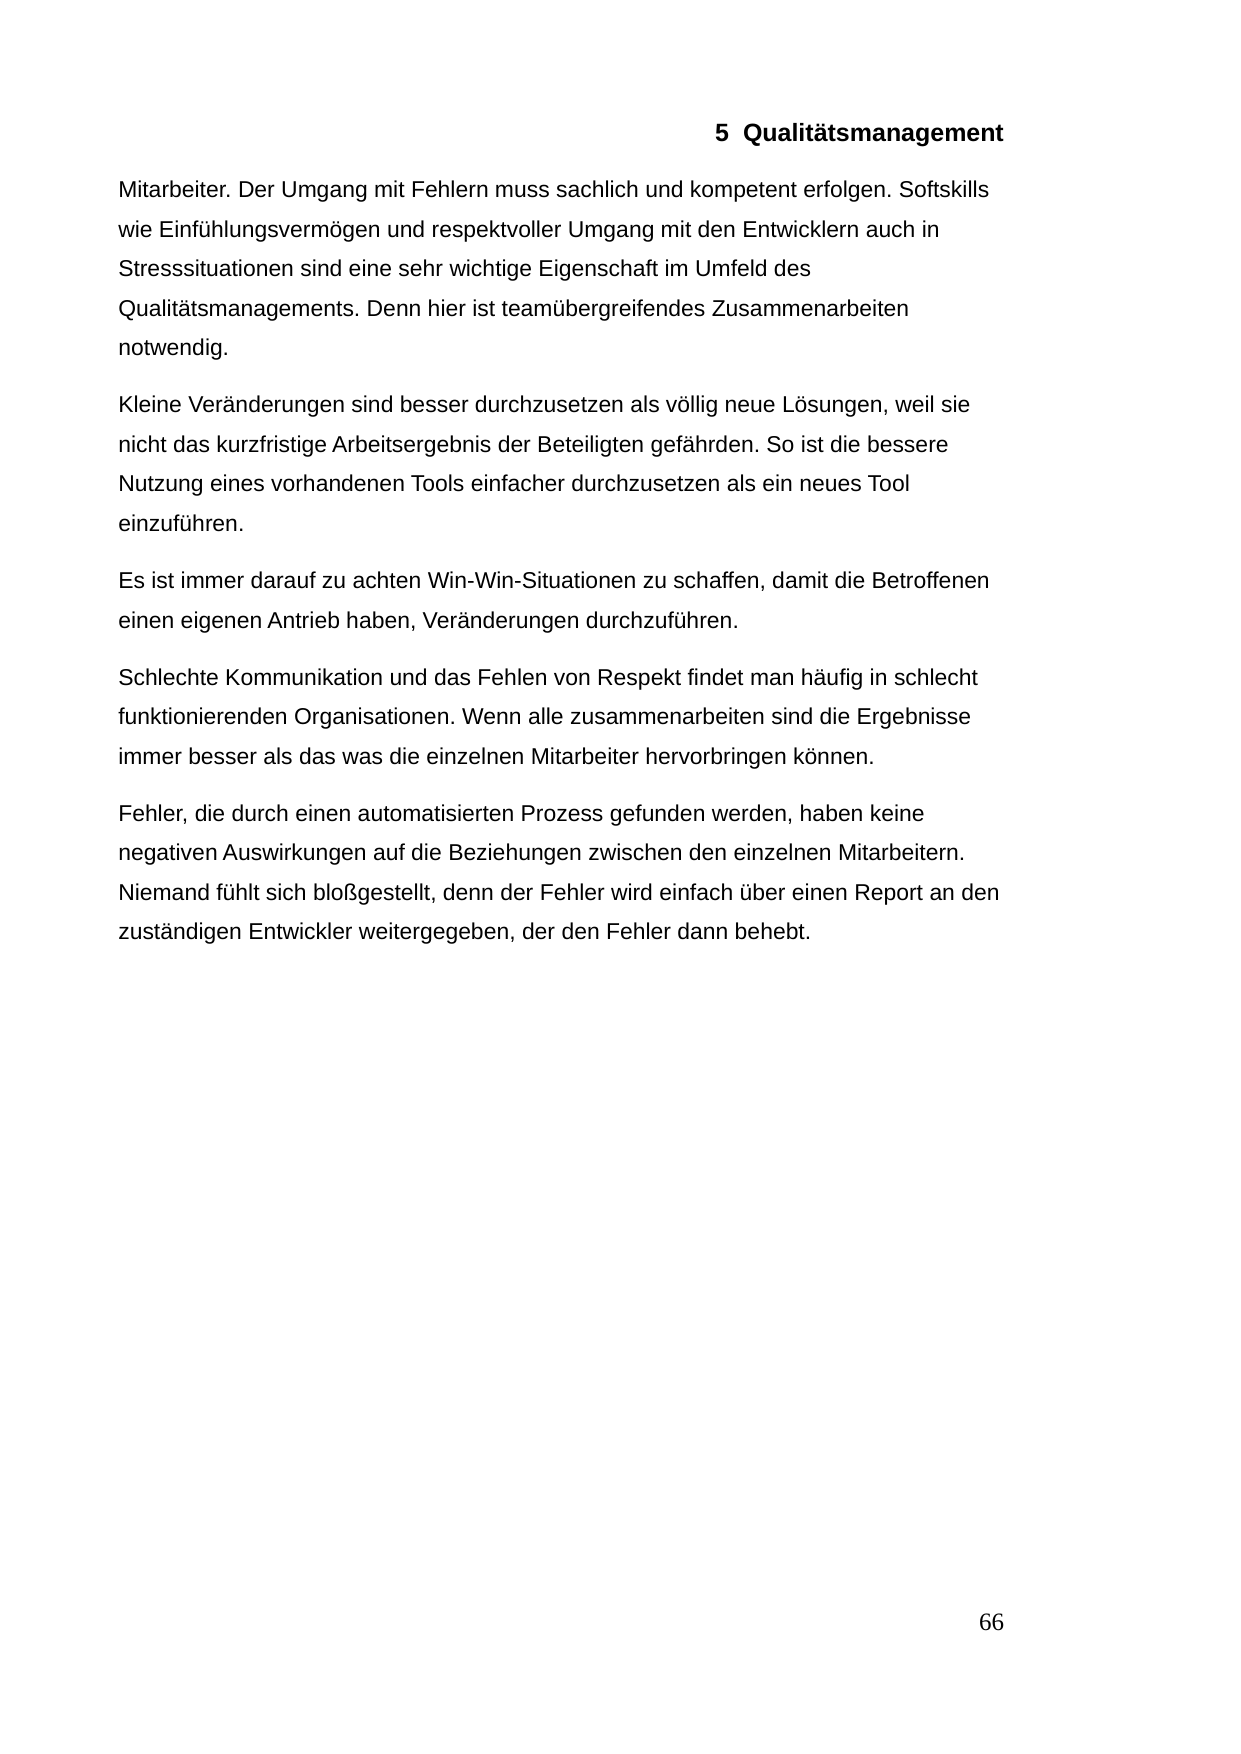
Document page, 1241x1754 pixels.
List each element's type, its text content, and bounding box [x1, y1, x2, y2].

text Mitarbeiter. Der Umgang mit Fehlern muss sachlich und kompetent erfolgen. Softskills wie Einfühlungsvermögen und respektvoller Umgang mit den Entwicklern auch in Stresssituationen sind eine sehr wichtige Eigenschaft im Umfeld des Qualitätsmanagements. Denn hier ist teamübergreifendes Zusammenarbeiten notwendig. [118, 176, 1004, 361]
text Schlechte Kommunikation und das Fehlen von Respekt findet man häufig in schlecht funktionierenden Organisationen. Wenn alle zusammenarbeiten sind die Ergebnisse immer besser als das was die einzelnen Mitarbeiter hervorbringen können. [118, 664, 1004, 769]
text Es ist immer darauf zu achten Win-Win-Situationen zu schaffen, damit die Betroffenen einen eigenen Antrieb haben, Veränderungen durchzuführen. [118, 567, 1004, 633]
text Fehler, die durch einen automatisierten Prozess gefunden werden, haben keine negativen Auswirkungen auf die Beziehungen zwischen den einzelnen Mitarbeitern. Niemand fühlt sich bloßgestellt, denn der Fehler wird einfach über einen Report an den zuständigen Entwickler weitergegeben, der den Fehler dann behebt. [118, 800, 1004, 945]
text Kleine Veränderungen sind besser durchzusetzen als völlig neue Lösungen, weil sie nicht das kurzfristige Arbeitsergebnis der Beteiligten gefährden. So ist die bessere Nutzung eines vorhandenen Tools einfacher durchzusetzen als ein neues Tool einzuführen. [118, 391, 1004, 536]
